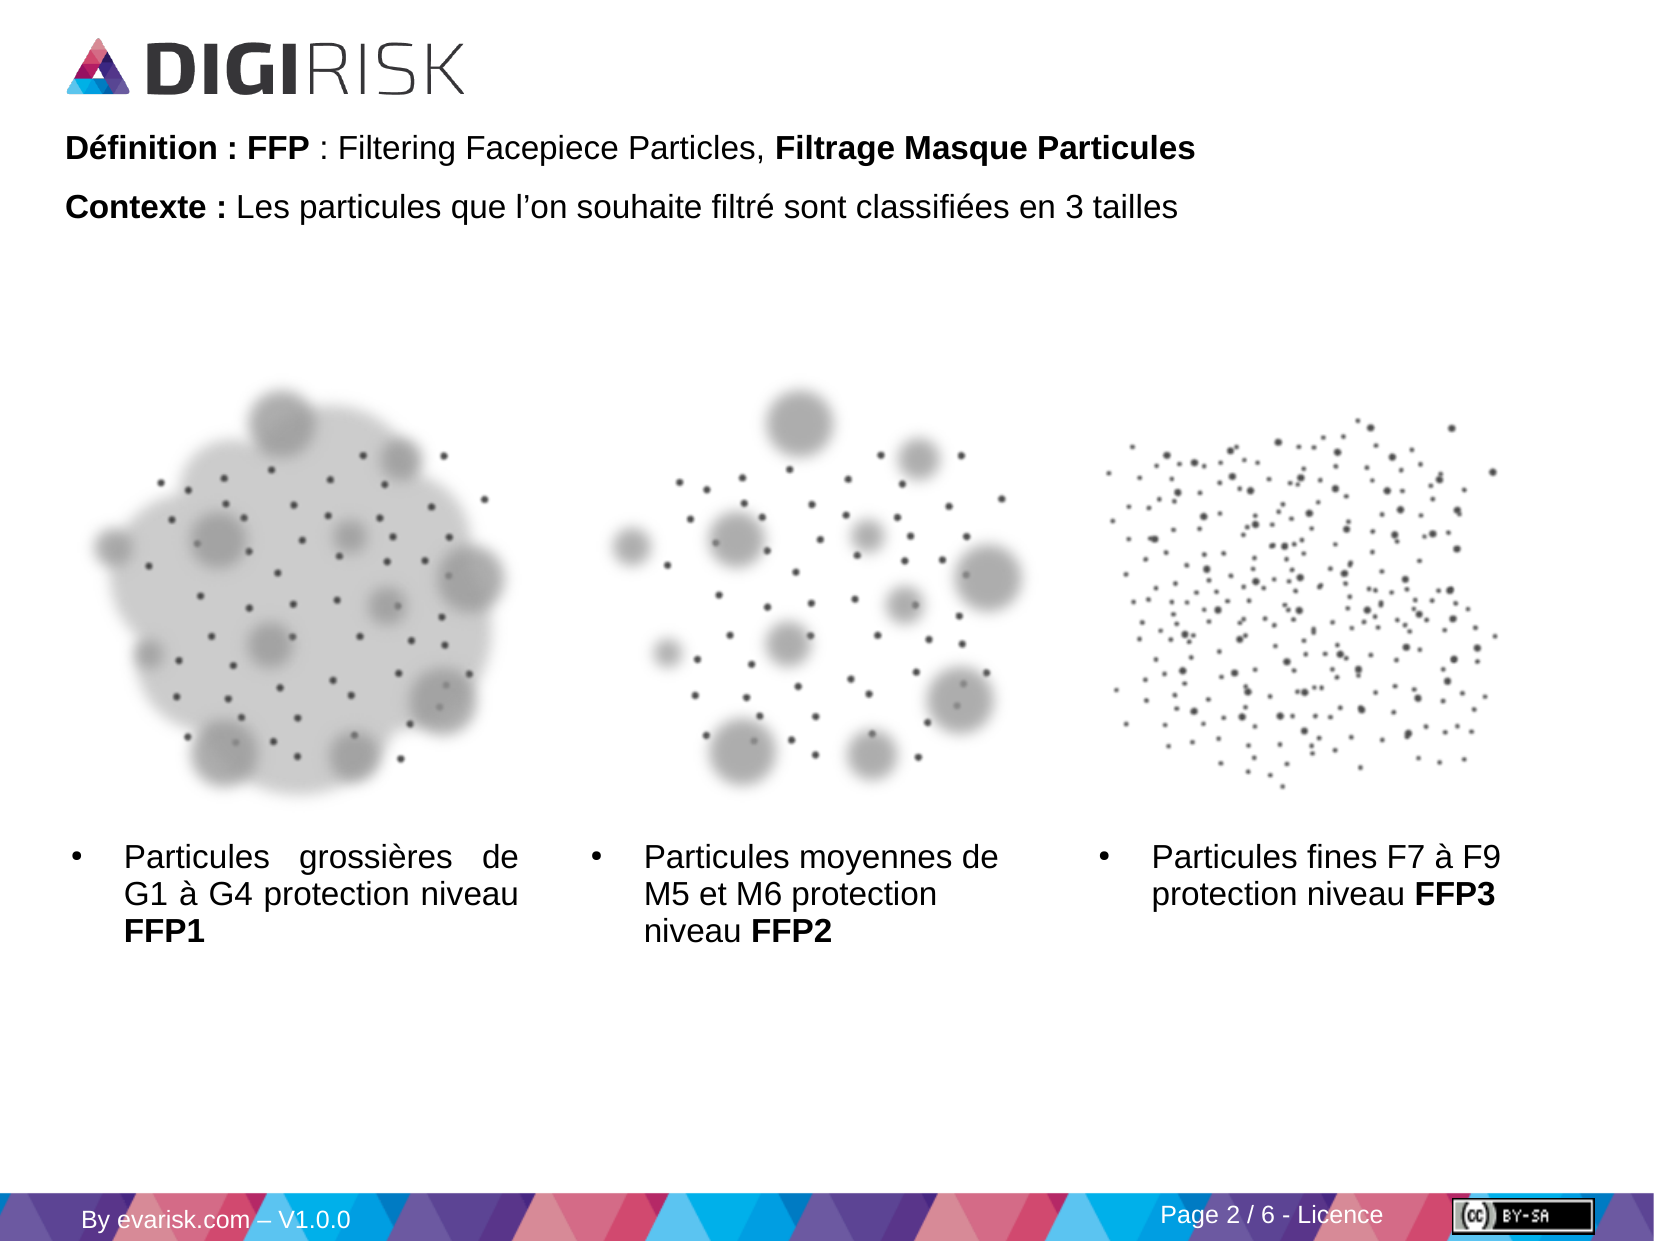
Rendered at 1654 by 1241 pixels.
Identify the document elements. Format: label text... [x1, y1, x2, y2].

picture [0, 1175, 1654, 1241]
picture [70, 366, 529, 820]
picture [64, 35, 464, 95]
list Particules grossières de G1 à G4 protection niveau FFP1 [53, 838, 520, 1146]
list Définition : FFP : Filtering Facepiece Particles, Filtrage Masque Particules [64, 129, 1548, 178]
list Particules moyennes de M5 et M6 protection niveau FFP2 [572, 838, 1040, 1146]
picture [1083, 395, 1521, 813]
list Contexte : Les particules que l’on souhaite filtré sont classifiées en 3 tailles [64, 188, 1548, 237]
list Particules fines F7 à F9 protection niveau FFP3 [1080, 838, 1548, 1146]
picture [1194, 1211, 1201, 1226]
picture [589, 366, 1046, 810]
